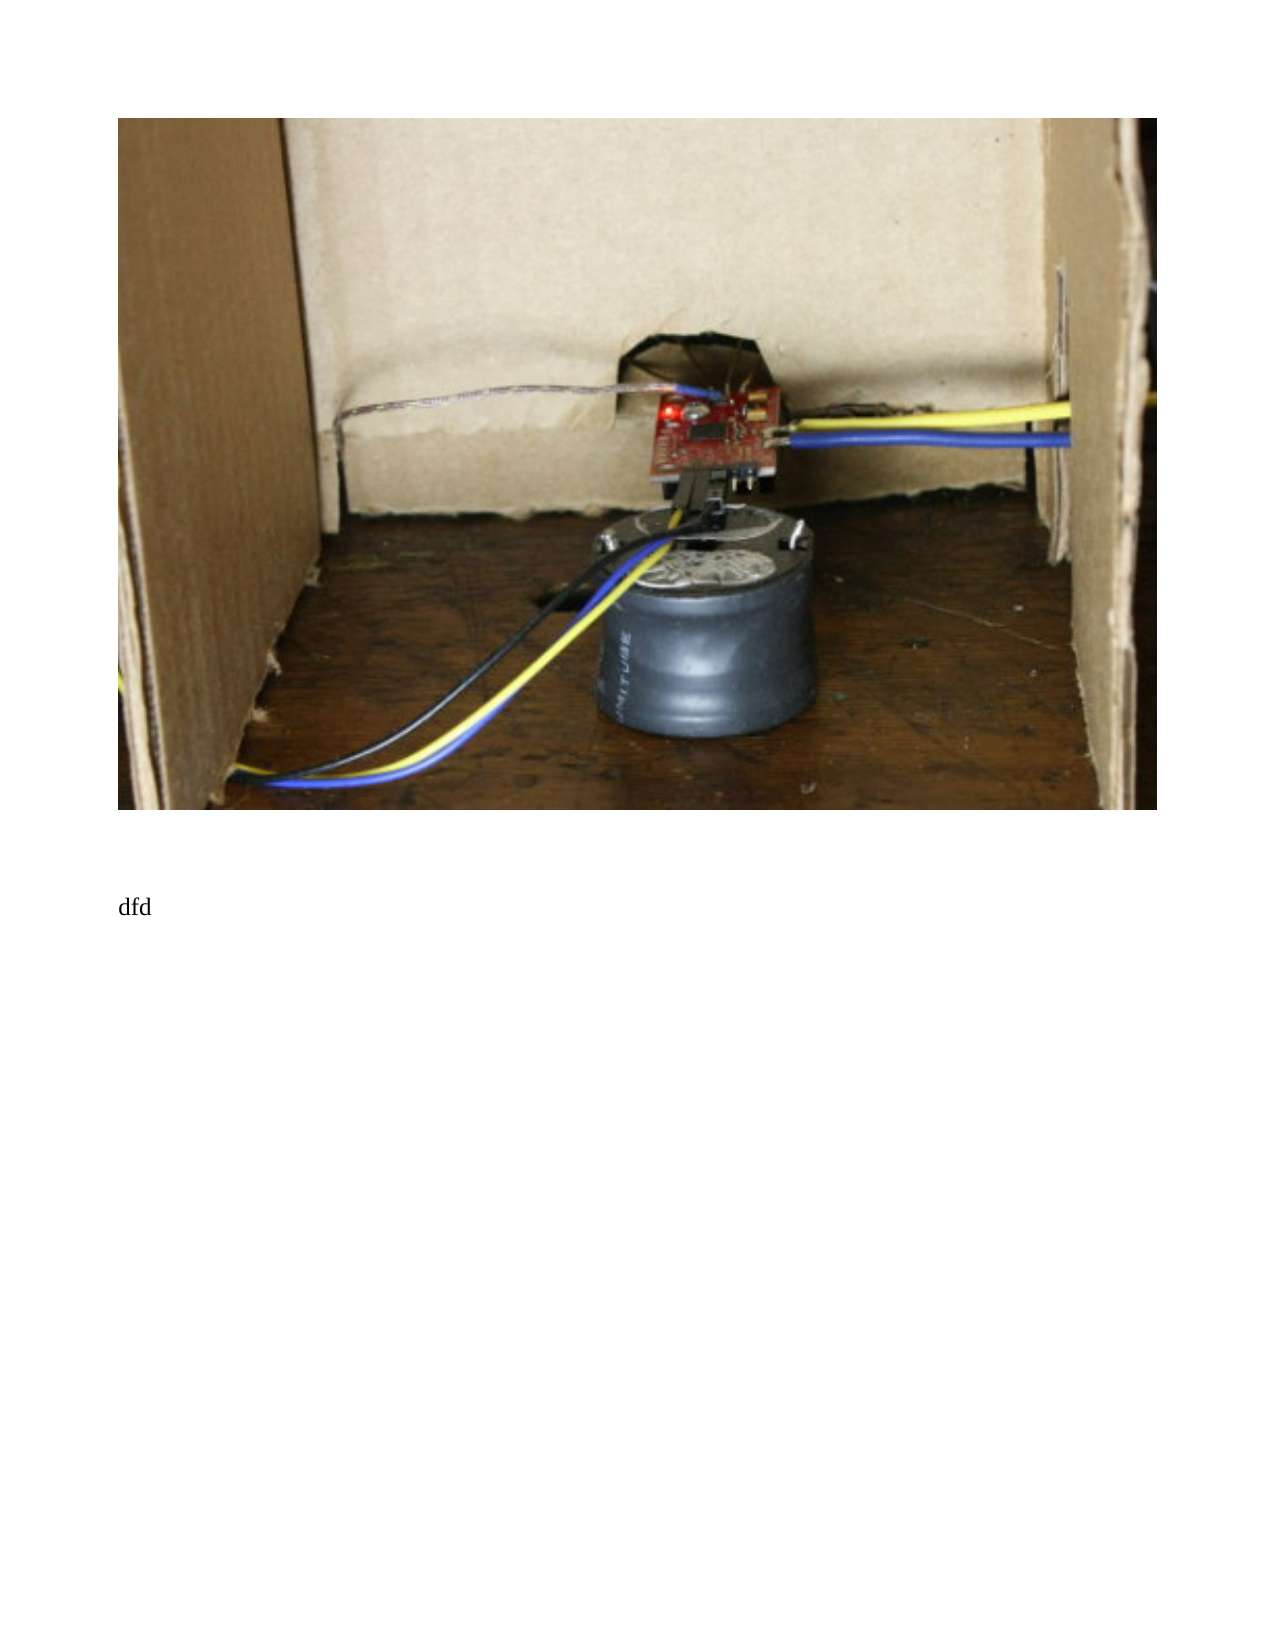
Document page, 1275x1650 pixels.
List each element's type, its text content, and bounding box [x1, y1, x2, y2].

text dfd [118, 892, 1157, 921]
picture [118, 118, 1157, 810]
